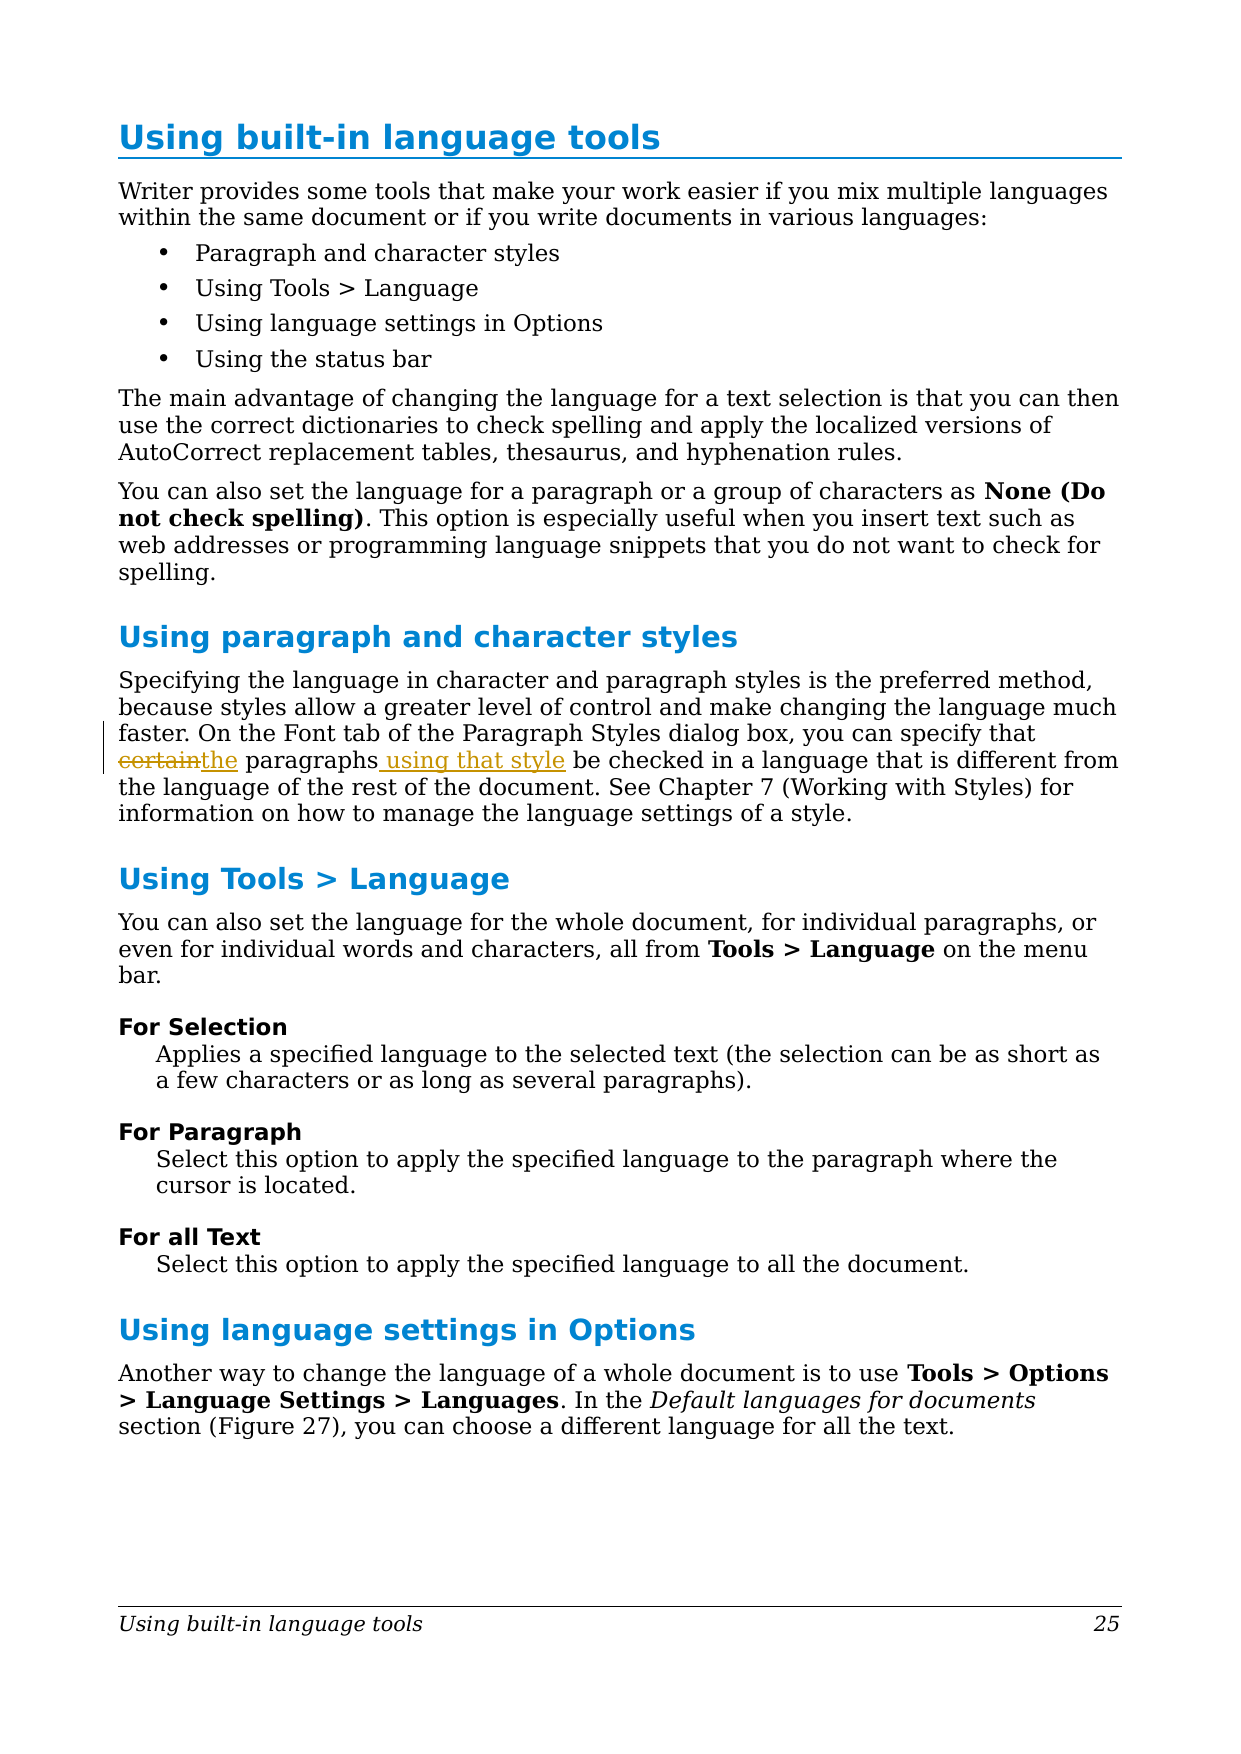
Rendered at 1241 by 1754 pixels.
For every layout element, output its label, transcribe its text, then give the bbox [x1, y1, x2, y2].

text For all Text [118, 1224, 1122, 1251]
text For Paragraph [118, 1119, 1122, 1146]
list Writer provides some tools that make your work easier if you mix multiple languages within the same document or if you write documents in various languages: [118, 178, 1122, 231]
text Applies a specified language to the selected text (the selection can be as short as a few characters or as long as several paragraphs). [156, 1041, 1122, 1094]
list Using the status bar [156, 344, 1122, 373]
list Paragraph and character styles [156, 238, 1122, 267]
text The main advantage of changing the language for a text selection is that you can then use the correct dictionaries to check spelling and apply the localized versions of AutoCorrect replacement tables, thesaurus, and hyphenation rules. [118, 386, 1122, 466]
subtitle Using language settings in Options [118, 1313, 1122, 1347]
subtitle Using built-in language tools [118, 118, 1122, 157]
subtitle Using paragraph and character styles [118, 621, 1122, 655]
text Another way to change the language of a whole document is to use Tools > Options > Language Settings > Languages. In the Default languages for documents section (Figure 27), you can choose a different language for all the text. [118, 1359, 1122, 1440]
subtitle Using Tools > Language [118, 863, 1122, 897]
text You can also set the language for a paragraph or a group of characters as None (Do not check spelling). This option is especially useful when you insert text such as web addresses or programming language snippets that you do not want to check for spelling. [118, 478, 1122, 585]
text Specifying the language in character and paragraph styles is the preferred method, because styles allow a greater level of control and make changing the language much faster. On the Font tab of the Paragraph Styles dialog box, you can specify that the paragraphs using that style be checked in a language that is different from the language of the rest of the document. See Chapter 7 (Working with Styles) for information on how to manage the language settings of a style. [118, 667, 1122, 827]
text Select this option to apply the specified language to the paragraph where the cursor is located. [156, 1146, 1122, 1199]
list Using Tools > Language [156, 273, 1122, 302]
text For Selection [118, 1014, 1122, 1041]
text You can also set the language for the whole document, for individual paragraphs, or even for individual words and characters, all from Tools > Language on the menu bar. [118, 909, 1122, 989]
list Using language settings in Options [156, 308, 1122, 338]
text Select this option to apply the specified language to all the document. [156, 1251, 1122, 1278]
